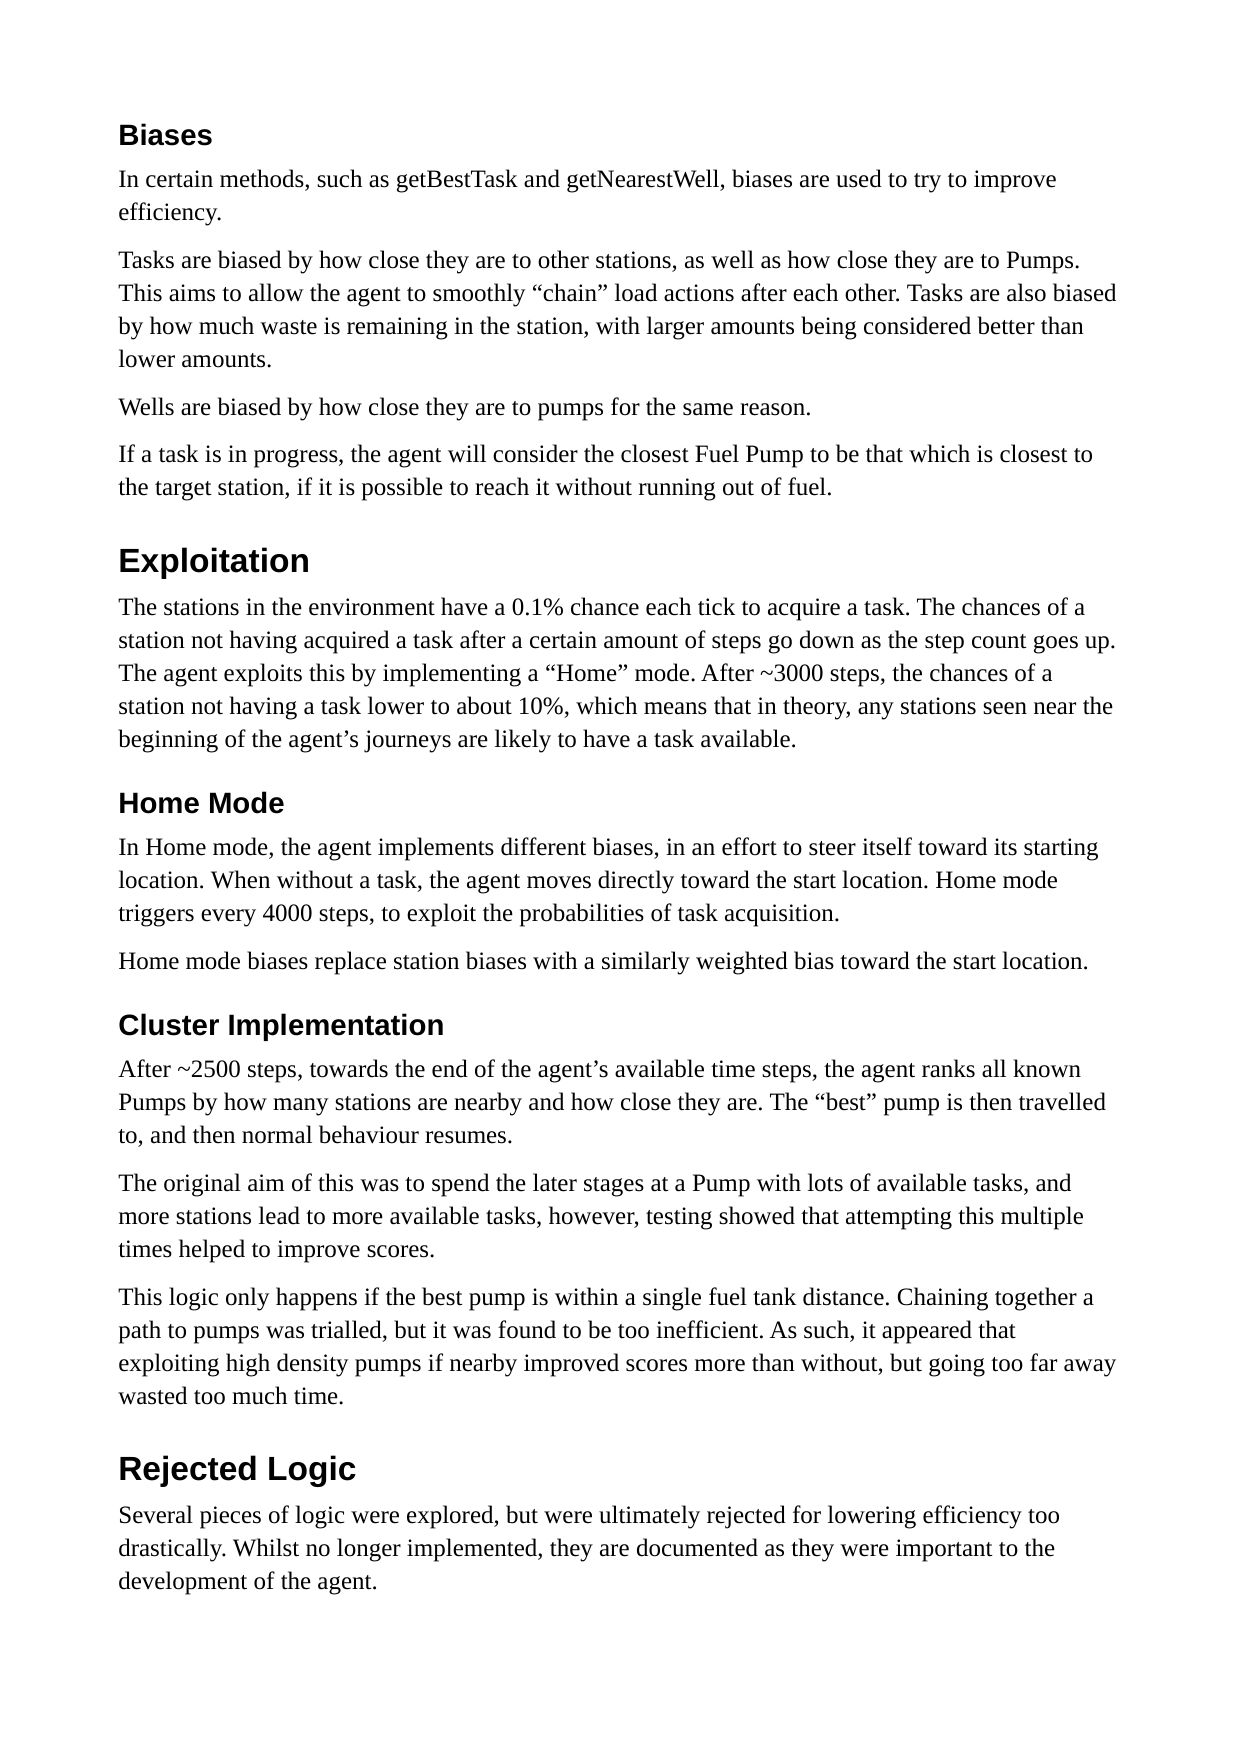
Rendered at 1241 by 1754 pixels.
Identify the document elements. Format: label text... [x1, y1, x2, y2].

text The stations in the environment have a 0.1% chance each tick to acquire a task. The chances of a station not having acquired a task after a certain amount of steps go down as the step count goes up. The agent exploits this by implementing a “Home” mode. After ~3000 steps, the chances of a station not having a task lower to about 10%, which means that in theory, any stations seen near the beginning of the agent’s journeys are likely to have a task available. [118, 592, 1122, 753]
text This logic only happens if the best pump is within a single fuel tank distance. Chaining together a path to pumps was trialled, but it was found to be too inefficient. As such, it appeared that exploiting high density pumps if nearby improved scores more than without, but going too far away wasted too much time. [118, 1282, 1122, 1409]
subtitle Home Mode [118, 786, 1122, 820]
text Several pieces of logic were explored, but were ultimately rejected for lowering efficiency too drastically. Whilst no longer implemented, they are documented as they were important to the development of the agent. [118, 1500, 1122, 1595]
text If a task is in progress, the agent will consider the closest Fuel Pump to be that which is closest to the target station, if it is possible to reach it without running out of fuel. [118, 439, 1122, 501]
subtitle Exploitation [118, 541, 1122, 579]
subtitle Cluster Implementation [118, 1008, 1122, 1042]
subtitle Biases [118, 118, 1122, 152]
text After ~2500 steps, towards the end of the agent’s available time steps, the agent ranks all known Pumps by how many stations are nearby and how close they are. The “best” pump is then travelled to, and then normal behaviour resumes. [118, 1054, 1122, 1149]
text Wells are biased by how close they are to pumps for the same reason. [118, 392, 1122, 420]
text Tasks are biased by how close they are to other stations, as well as how close they are to Pumps. This aims to allow the agent to smoothly “chain” load actions after each other. Tasks are also biased by how much waste is remaining in the station, with larger amounts being considered better than lower amounts. [118, 245, 1122, 373]
text In certain methods, such as getBestTask and getNearestWell, biases are used to try to improve efficiency. [118, 164, 1122, 226]
subtitle Rejected Logic [118, 1449, 1122, 1488]
text In Home mode, the agent implements different biases, in an effort to steer itself toward its starting location. When without a task, the agent moves directly toward the start location. Home mode triggers every 4000 steps, to exploit the probabilities of task acquisition. [118, 832, 1122, 927]
text The original aim of this was to spend the later stages at a Pump with lots of available tasks, and more stations lead to more available tasks, however, testing showed that attempting this multiple times helped to improve scores. [118, 1168, 1122, 1263]
text Home mode biases replace station biases with a similarly weighted bias toward the start location. [118, 946, 1122, 975]
